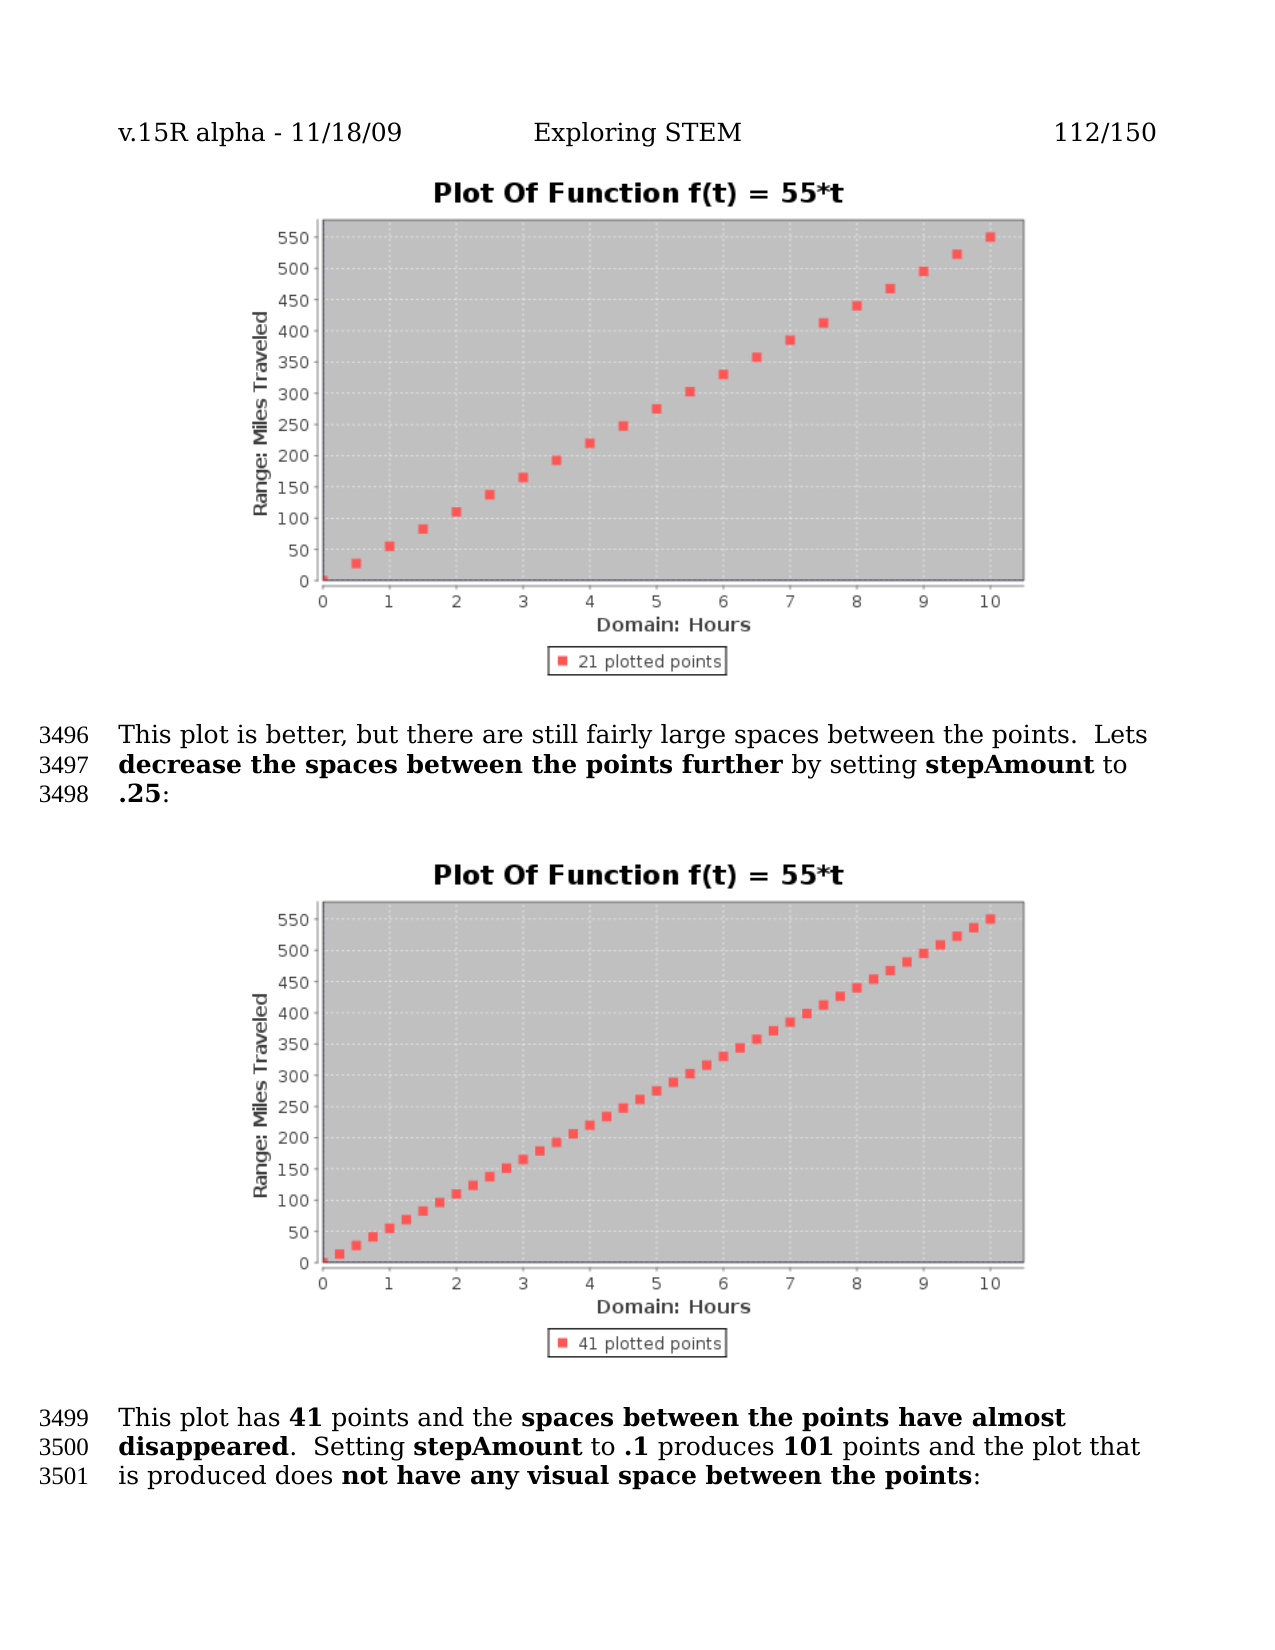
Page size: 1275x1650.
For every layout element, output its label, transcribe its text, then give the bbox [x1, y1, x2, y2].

text This plot has 41 points and the spaces between the points have almost disappeared. Setting stepAmount to .1 produces 101 points and the plot that is produced does not have any visual space between the points: [118, 1403, 1157, 1491]
picture [235, 176, 1040, 677]
picture [235, 858, 1040, 1359]
text This plot is better, but there are still fairly large spaces between the points. Lets decrease the spaces between the points further by setting stepAmount to .25: [118, 721, 1157, 808]
